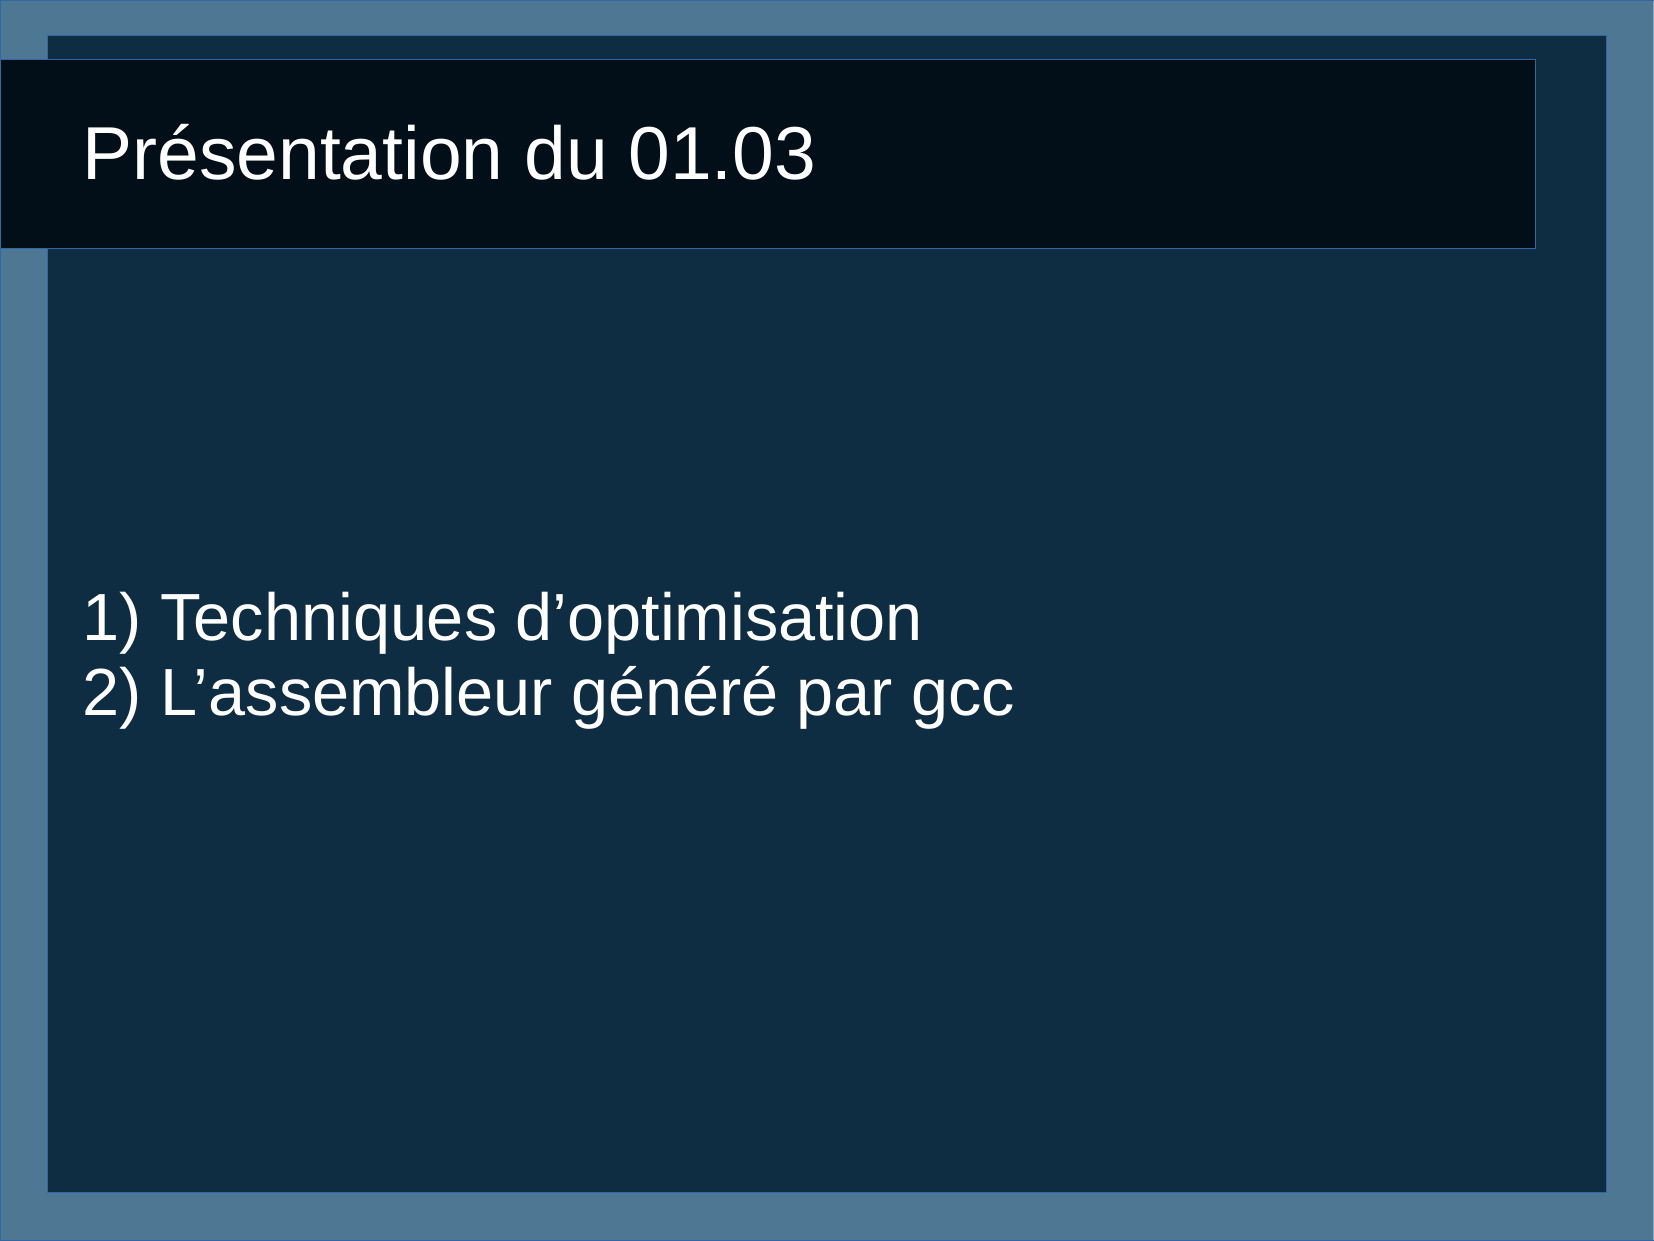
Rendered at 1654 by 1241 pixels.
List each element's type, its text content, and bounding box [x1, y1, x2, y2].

title Présentation du 01.03 [82, 94, 1264, 213]
subtitle Techniques d’optimisation L’assembleur généré par gcc [82, 295, 1571, 1015]
